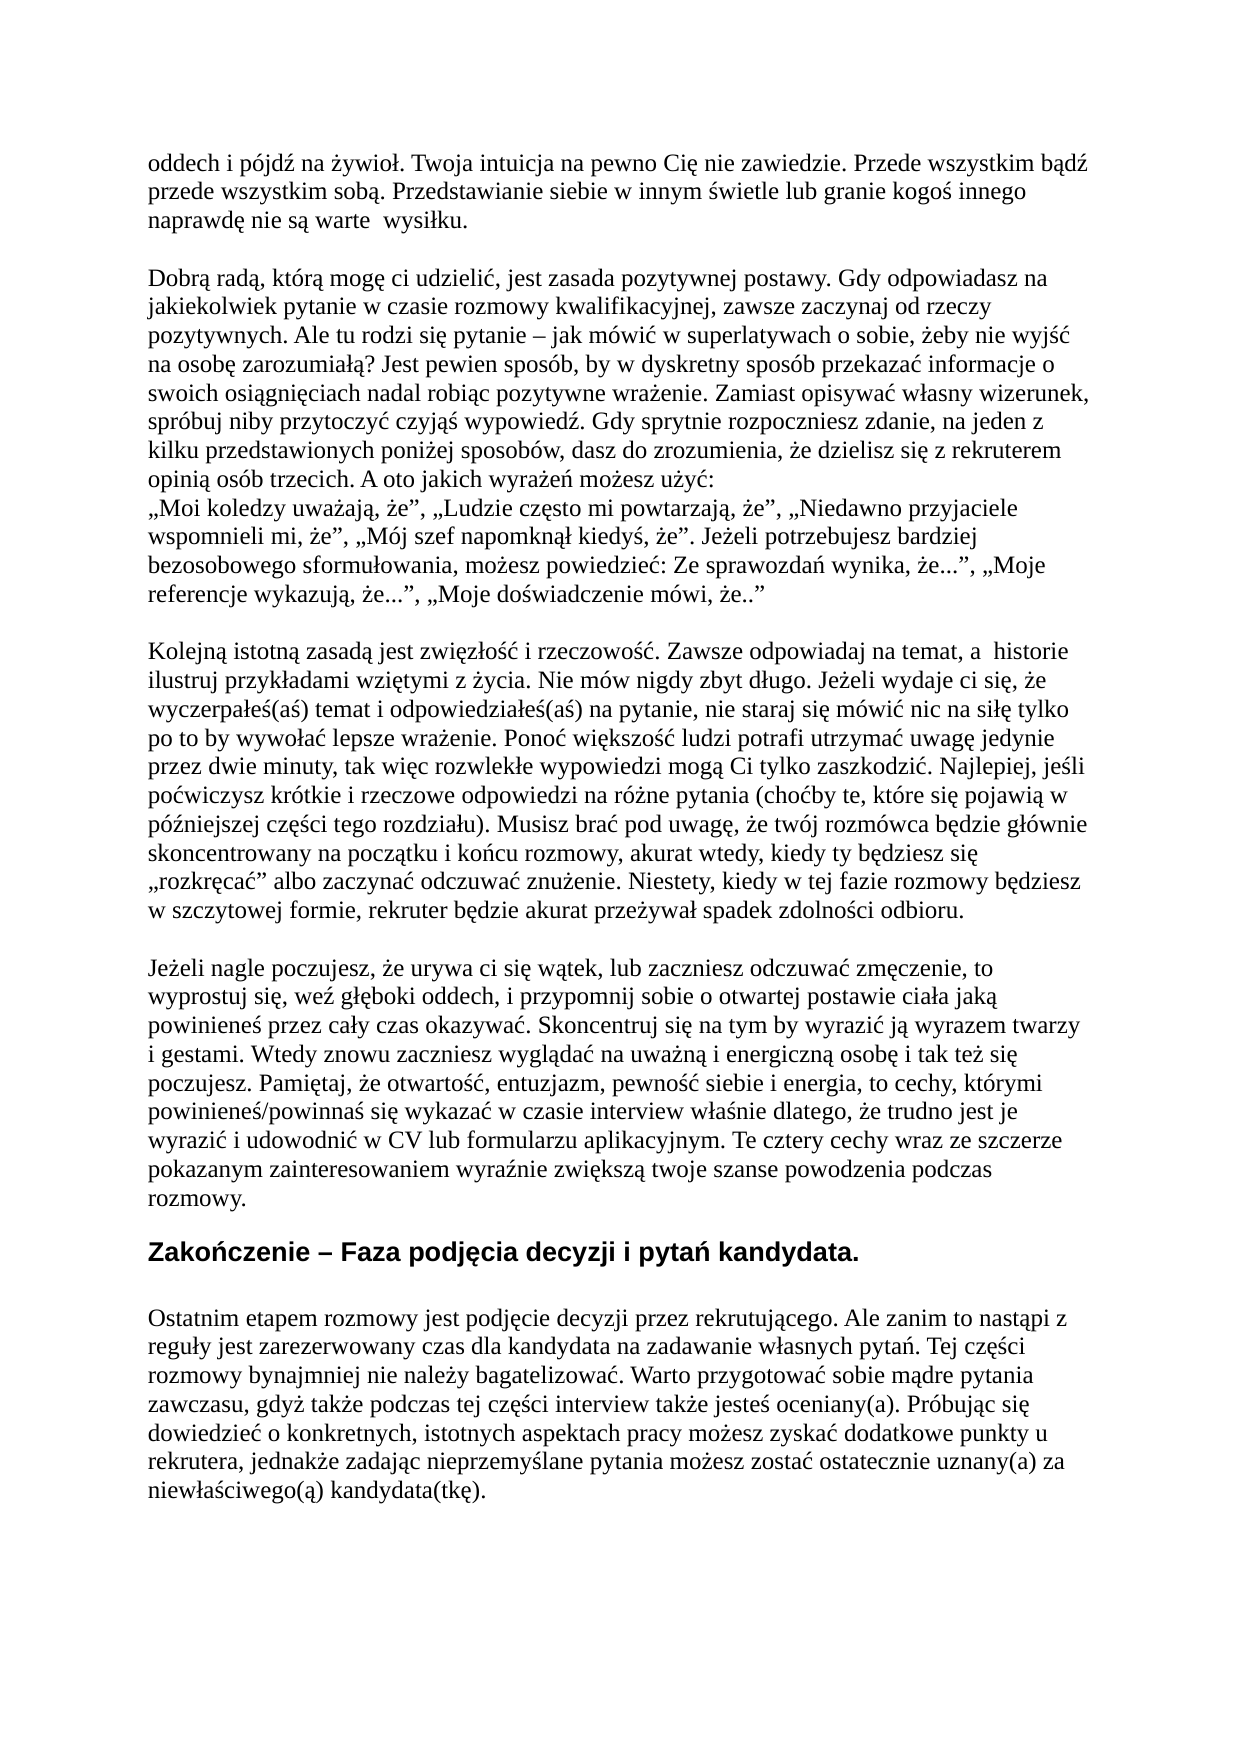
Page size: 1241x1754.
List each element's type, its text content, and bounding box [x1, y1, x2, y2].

text „Moi koledzy uważają, że”, „Ludzie często mi powtarzają, że”, „Niedawno przyjaciele wspomnieli mi, że”, „Mój szef napomknął kiedyś, że”. Jeżeli potrzebujesz bardziej bezosobowego sformułowania, możesz powiedzieć: Ze sprawozdań wynika, że...”, „Moje referencje wykazują, że...”, „Moje doświadczenie mówi, że..” [148, 493, 1093, 608]
subtitle Zakończenie – Faza podjęcia decyzji i pytań kandydata. [148, 1236, 1093, 1268]
text oddech i pójdź na żywioł. Twoja intuicja na pewno Cię nie zawiedzie. Przede wszystkim bądź przede wszystkim sobą. Przedstawianie siebie w innym świetle lub granie kogoś innego naprawdę nie są warte wysiłku. [148, 148, 1093, 234]
text Jeżeli nagle poczujesz, że urywa ci się wątek, lub zaczniesz odczuwać zmęczenie, to wyprostuj się, weź głęboki oddech, i przypomnij sobie o otwartej postawie ciała jaką powinieneś przez cały czas okazywać. Skoncentruj się na tym by wyrazić ją wyrazem twarzy i gestami. Wtedy znowu zaczniesz wyglądać na uważną i energiczną osobę i tak też się poczujesz. Pamiętaj, że otwartość, entuzjazm, pewność siebie i energia, to cechy, którymi powinieneś/powinnaś się wykazać w czasie interview właśnie dlatego, że trudno jest je wyrazić i udowodnić w CV lub formularzu aplikacyjnym. Te cztery cechy wraz ze szczerze pokazanym zainteresowaniem wyraźnie zwiększą twoje szanse powodzenia podczas rozmowy. [148, 953, 1093, 1211]
text Ostatnim etapem rozmowy jest podjęcie decyzji przez rekrutującego. Ale zanim to nastąpi z reguły jest zarezerwowany czas dla kandydata na zadawanie własnych pytań. Tej części rozmowy bynajmniej nie należy bagatelizować. Warto przygotować sobie mądre pytania zawczasu, gdyż także podczas tej części interview także jesteś oceniany(a). Próbując się dowiedzieć o konkretnych, istotnych aspektach pracy możesz zyskać dodatkowe punkty u rekrutera, jednakże zadając nieprzemyślane pytania możesz zostać ostatecznie uznany(a) za niewłaściwego(ą) kandydata(tkę). [148, 1303, 1093, 1504]
text Kolejną istotną zasadą jest zwięzłość i rzeczowość. Zawsze odpowiadaj na temat, a historie ilustruj przykładami wziętymi z życia. Nie mów nigdy zbyt długo. Jeżeli wydaje ci się, że wyczerpałeś(aś) temat i odpowiedziałeś(aś) na pytanie, nie staraj się mówić nic na siłę tylko po to by wywołać lepsze wrażenie. Ponoć większość ludzi potrafi utrzymać uwagę jedynie przez dwie minuty, tak więc rozwlekłe wypowiedzi mogą Ci tylko zaszkodzić. Najlepiej, jeśli poćwiczysz krótkie i rzeczowe odpowiedzi na różne pytania (choćby te, które się pojawią w późniejszej części tego rozdziału). Musisz brać pod uwagę, że twój rozmówca będzie głównie skoncentrowany na początku i końcu rozmowy, akurat wtedy, kiedy ty będziesz się „rozkręcać” albo zaczynać odczuwać znużenie. Niestety, kiedy w tej fazie rozmowy będziesz w szczytowej formie, rekruter będzie akurat przeżywał spadek zdolności odbioru. [148, 636, 1093, 924]
text Dobrą radą, którą mogę ci udzielić, jest zasada pozytywnej postawy. Gdy odpowiadasz na jakiekolwiek pytanie w czasie rozmowy kwalifikacyjnej, zawsze zaczynaj od rzeczy pozytywnych. Ale tu rodzi się pytanie – jak mówić w superlatywach o sobie, żeby nie wyjść na osobę zarozumiałą? Jest pewien sposób, by w dyskretny sposób przekazać informacje o swoich osiągnięciach nadal robiąc pozytywne wrażenie. Zamiast opisywać własny wizerunek, spróbuj niby przytoczyć czyjąś wypowiedź. Gdy sprytnie rozpoczniesz zdanie, na jeden z kilku przedstawionych poniżej sposobów, dasz do zrozumienia, że dzielisz się z rekruterem opinią osób trzecich. A oto jakich wyrażeń możesz użyć: [148, 263, 1093, 493]
